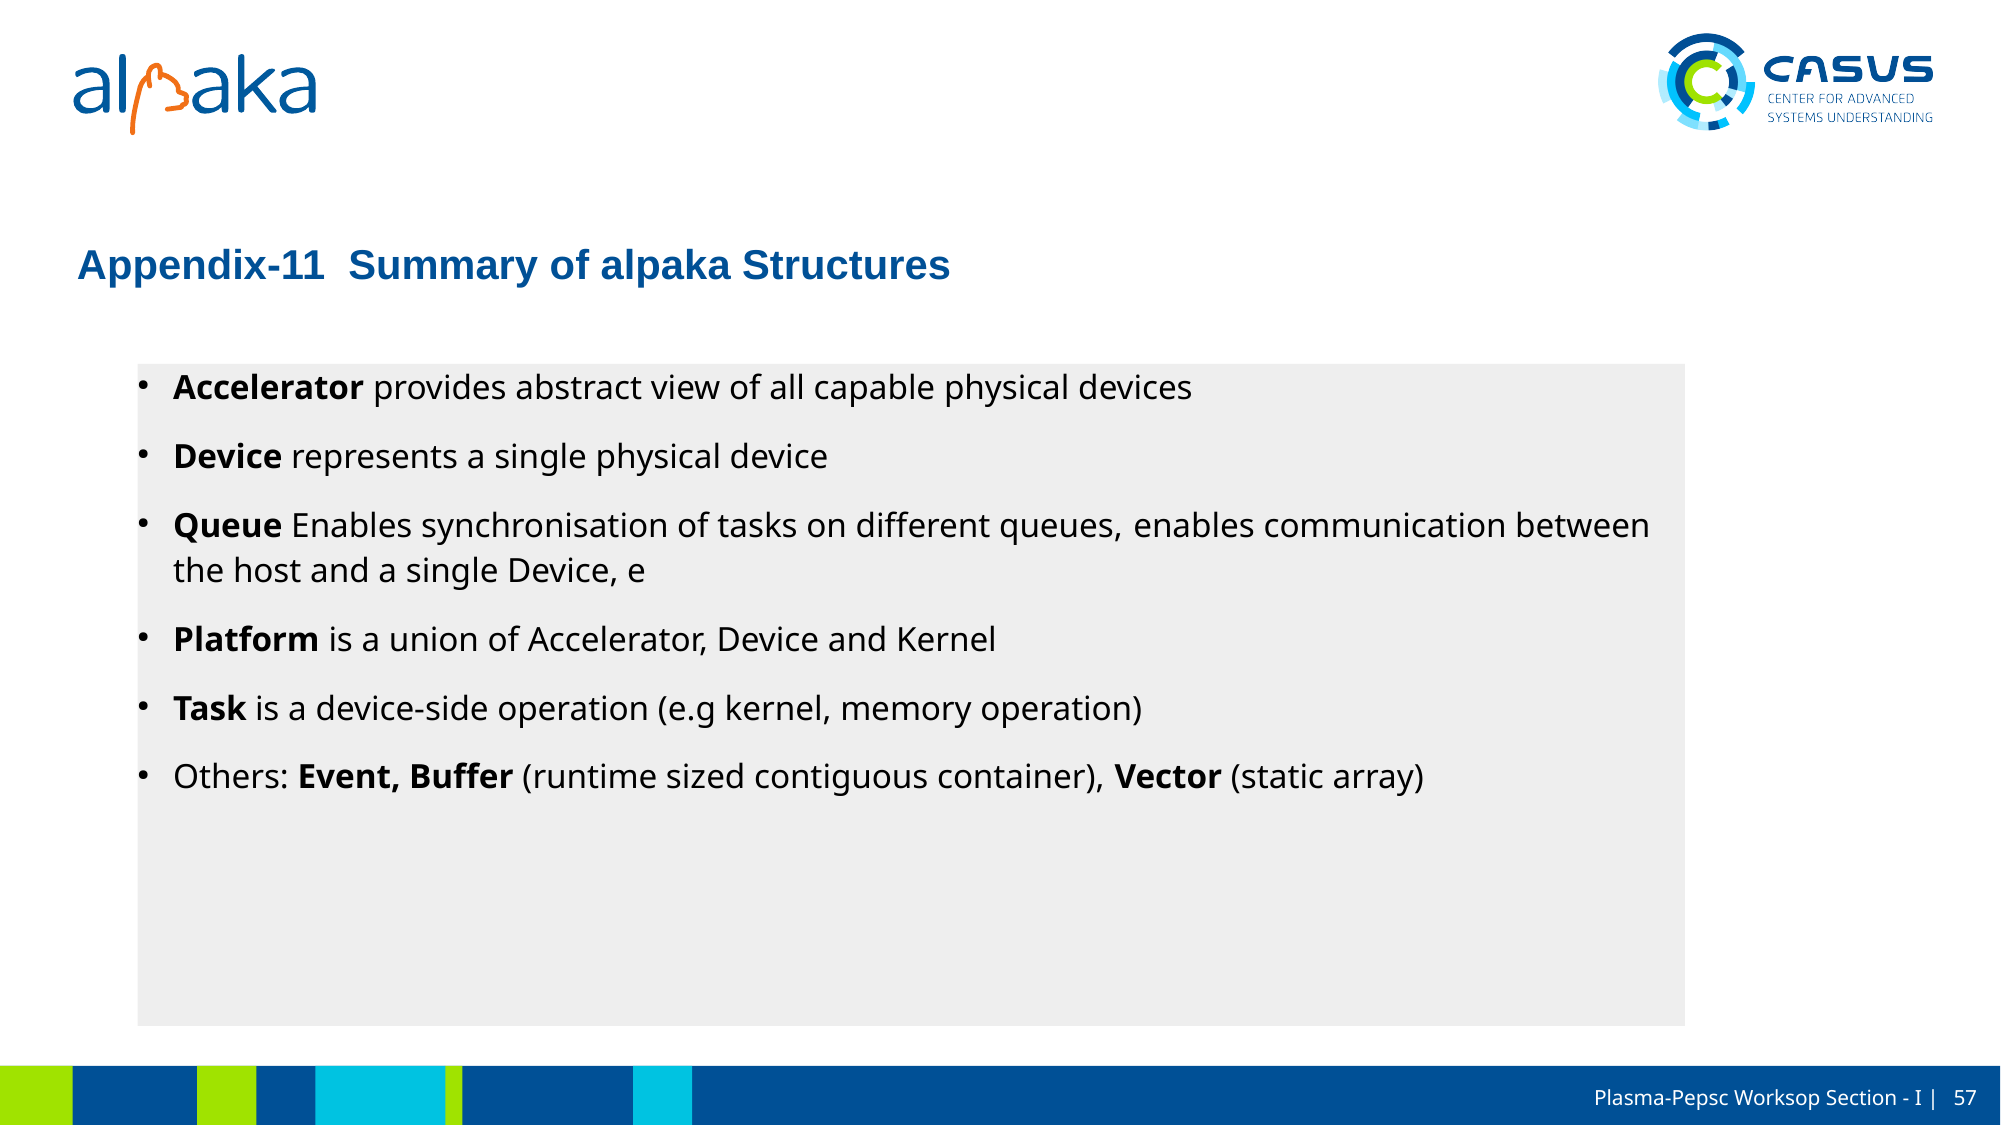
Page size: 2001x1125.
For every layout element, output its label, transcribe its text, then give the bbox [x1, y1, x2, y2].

picture [72, 53, 317, 136]
picture [1658, 33, 1933, 131]
list Accelerator provides abstract view of all capable physical devices Device represents a single physical device Queue Enables synchronisation of tasks on different queues, enables communication between the host and a single Device, e Platform is a union of Accelerator, Device and Kernel Task is a device-side operation (e.g kernel, memory operation) Others: Event, Buffer (runtime sized contiguous container), Vector (static array) [137, 363, 1685, 1026]
text_box Appendix-11 Summary of alpaka Structures [62, 234, 1146, 331]
